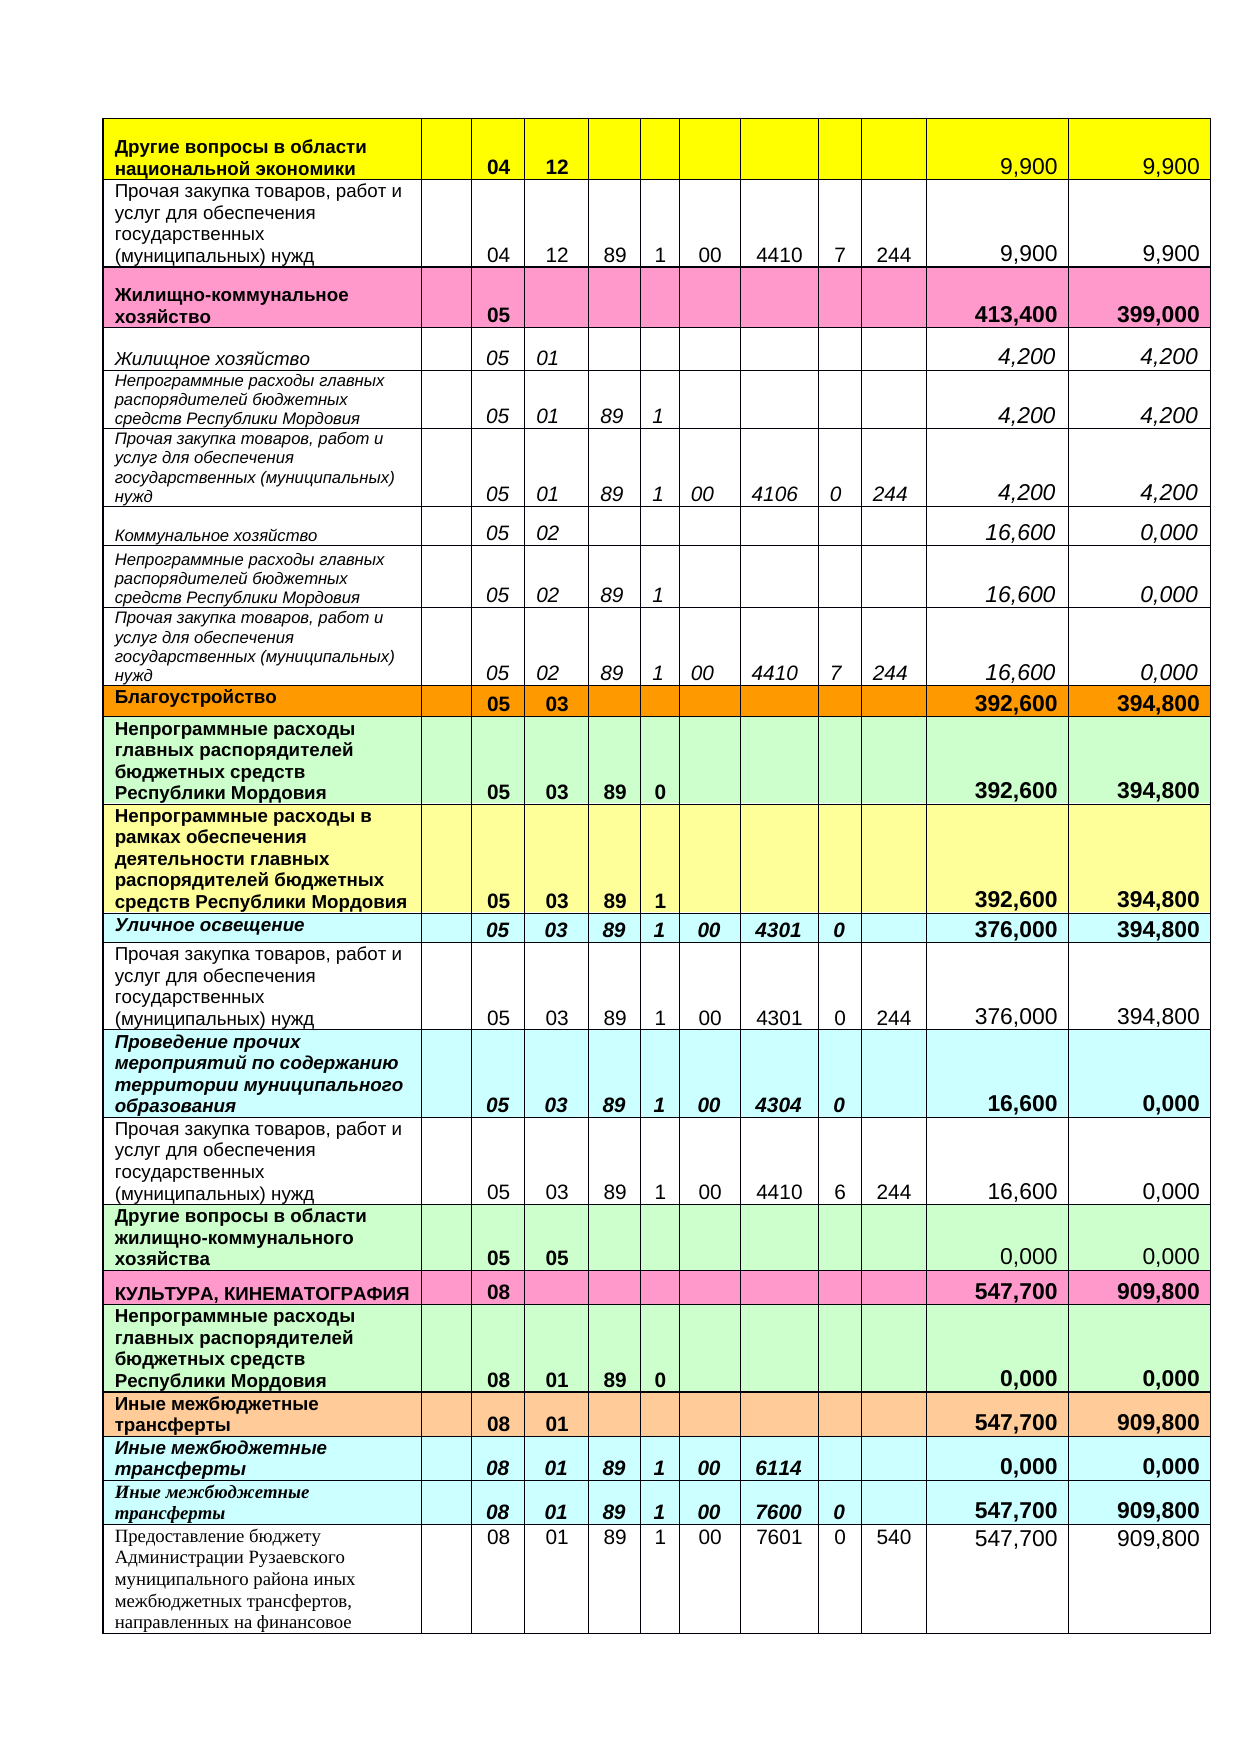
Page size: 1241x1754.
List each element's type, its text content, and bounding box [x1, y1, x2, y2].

table_cell 4,200 [1069, 328, 1210, 369]
table_cell 9,900 [1069, 119, 1210, 179]
table_cell [819, 507, 861, 545]
table_cell 7 [819, 608, 861, 685]
table_cell 4,200 [927, 328, 1068, 369]
table_cell КУЛЬТУРА, КИНЕМАТОГРАФИЯ [104, 1271, 421, 1304]
table_cell 05 [472, 686, 524, 716]
table_cell 909,800 [1069, 1525, 1210, 1633]
table_cell 394,800 [1069, 914, 1210, 942]
table_cell [862, 1481, 926, 1524]
table_cell [862, 328, 926, 369]
table_cell [641, 1271, 679, 1304]
table_cell [862, 1393, 926, 1436]
table_cell [422, 1305, 471, 1391]
table_cell [422, 268, 471, 327]
table_cell 9,900 [1069, 180, 1210, 266]
table_cell 89 [589, 1481, 640, 1524]
table_cell 05 [525, 1205, 588, 1270]
table_cell 547,700 [927, 1481, 1068, 1524]
table_cell [422, 717, 471, 803]
table_cell [862, 686, 926, 716]
table_cell [422, 180, 471, 266]
table_cell [862, 1437, 926, 1480]
table_cell 4301 [741, 943, 818, 1029]
table_cell [741, 268, 818, 327]
table_cell 05 [472, 268, 524, 327]
table_cell 08 [472, 1525, 524, 1633]
table_cell 05 [472, 1205, 524, 1270]
table_cell Непрограммные расходы главных распорядителей бюджетных средств Республики Мордовия [104, 717, 421, 803]
table_cell 03 [525, 805, 588, 912]
table_cell [422, 943, 471, 1029]
table_cell 05 [472, 1118, 524, 1204]
table_cell [589, 119, 640, 179]
table_cell [641, 1205, 679, 1270]
table_cell [589, 1271, 640, 1304]
table_cell [525, 1271, 588, 1304]
table_cell [819, 1437, 861, 1480]
table_cell 00 [680, 429, 740, 506]
table_cell [680, 686, 740, 716]
table_cell 02 [525, 546, 588, 607]
table_cell Прочая закупка товаров, работ и услуг для обеспечения государственных (муниципальных) нужд [104, 429, 421, 506]
table_cell [862, 119, 926, 179]
table_cell [641, 686, 679, 716]
table_cell 1 [641, 371, 679, 428]
table_cell Непрограммные расходы в рамках обеспечения деятельности главных распорядителей бюджетных средств Республики Мордовия [104, 805, 421, 912]
table_cell 1 [641, 546, 679, 607]
table_cell 00 [680, 180, 740, 266]
table_cell Другие вопросы в области жилищно-коммунального хозяйства [104, 1205, 421, 1270]
table_cell 4,200 [1069, 429, 1210, 506]
table_cell [819, 1305, 861, 1391]
table_cell [525, 268, 588, 327]
table_cell 03 [525, 717, 588, 803]
table_cell 0 [819, 943, 861, 1029]
table_cell 244 [862, 429, 926, 506]
table_cell 376,000 [927, 914, 1068, 942]
table_cell [819, 1393, 861, 1436]
table_cell 01 [525, 1305, 588, 1391]
table_cell 7600 [741, 1481, 818, 1524]
table_cell 05 [472, 546, 524, 607]
table_cell 244 [862, 180, 926, 266]
table_cell [680, 805, 740, 912]
table_cell 540 [862, 1525, 926, 1633]
table_cell [819, 805, 861, 912]
table_cell 04 [472, 180, 524, 266]
table_cell 0 [819, 1481, 861, 1524]
table_cell 394,800 [1069, 805, 1210, 912]
table_cell [741, 1205, 818, 1270]
table_cell [422, 1118, 471, 1204]
table_cell 392,600 [927, 805, 1068, 912]
table_cell [422, 507, 471, 545]
table_cell 01 [525, 371, 588, 428]
table_cell 01 [525, 328, 588, 369]
table_cell Иные межбюджетные трансферты [104, 1481, 421, 1524]
table_cell [589, 1205, 640, 1270]
table_cell 0 [641, 717, 679, 803]
table_cell [680, 1393, 740, 1436]
table_cell 0,000 [1069, 608, 1210, 685]
table_cell 1 [641, 1481, 679, 1524]
table_cell 00 [680, 914, 740, 942]
table_cell 12 [525, 119, 588, 179]
table_cell 03 [525, 914, 588, 942]
table_cell 394,800 [1069, 686, 1210, 716]
table_cell 1 [641, 943, 679, 1029]
table_cell 00 [680, 1481, 740, 1524]
table_cell [422, 546, 471, 607]
table_cell [422, 686, 471, 716]
table_cell [641, 1393, 679, 1436]
table_cell 909,800 [1069, 1481, 1210, 1524]
table_cell [422, 119, 471, 179]
table_cell 4410 [741, 180, 818, 266]
table_cell 08 [472, 1305, 524, 1391]
table_cell 399,000 [1069, 268, 1210, 327]
table_cell 00 [680, 1118, 740, 1204]
table_cell [741, 119, 818, 179]
table_cell 9,900 [927, 180, 1068, 266]
table_cell 547,700 [927, 1271, 1068, 1304]
table_cell 89 [589, 1030, 640, 1117]
table_cell [680, 119, 740, 179]
table_cell [741, 1393, 818, 1436]
table_cell 4106 [741, 429, 818, 506]
table_cell 244 [862, 943, 926, 1029]
table_cell 7 [819, 180, 861, 266]
table_cell 05 [472, 717, 524, 803]
table_cell Жилищное хозяйство [104, 328, 421, 369]
table_cell [741, 1305, 818, 1391]
table_cell Коммунальное хозяйство [104, 507, 421, 545]
table_cell Иные межбюджетные трансферты [104, 1393, 421, 1436]
table_cell 1 [641, 608, 679, 685]
table_cell [680, 328, 740, 369]
table_cell 4410 [741, 1118, 818, 1204]
table_cell [862, 371, 926, 428]
table_cell [862, 1271, 926, 1304]
table_cell 1 [641, 1030, 679, 1117]
table_cell 4,200 [927, 429, 1068, 506]
table_cell 547,700 [927, 1393, 1068, 1436]
table_cell 392,600 [927, 686, 1068, 716]
table_cell 0,000 [1069, 546, 1210, 607]
table_cell [862, 1030, 926, 1117]
table_cell 0,000 [1069, 1118, 1210, 1204]
table_cell [422, 371, 471, 428]
table_cell [422, 1030, 471, 1117]
table_cell 0 [819, 914, 861, 942]
table_cell 0,000 [1069, 1437, 1210, 1480]
table_cell [819, 1271, 861, 1304]
table_cell 05 [472, 1030, 524, 1117]
table_cell [589, 686, 640, 716]
table_cell 03 [525, 1030, 588, 1117]
table_cell 05 [472, 371, 524, 428]
table_cell [641, 328, 679, 369]
table_cell [862, 717, 926, 803]
table_cell 16,600 [927, 608, 1068, 685]
table_cell [680, 1305, 740, 1391]
table_cell 1 [641, 805, 679, 912]
table_cell Прочая закупка товаров, работ и услуг для обеспечения государственных (муниципальных) нужд [104, 1118, 421, 1204]
table_cell [862, 268, 926, 327]
table_cell Непрограммные расходы главных распорядителей бюджетных средств Республики Мордовия [104, 1305, 421, 1391]
table_cell 0 [819, 429, 861, 506]
table_cell [680, 1205, 740, 1270]
table_cell 4,200 [927, 371, 1068, 428]
table_cell 16,600 [927, 1030, 1068, 1117]
table_cell Прочая закупка товаров, работ и услуг для обеспечения государственных (муниципальных) нужд [104, 608, 421, 685]
table_cell 4410 [741, 608, 818, 685]
table_cell Предоставление бюджету Администрации Рузаевского муниципального района иных межбюджетных трансфертов, направленных на финансовое [104, 1525, 421, 1633]
table_cell 01 [525, 429, 588, 506]
table_cell 00 [680, 1437, 740, 1480]
table_cell 89 [589, 1118, 640, 1204]
table_cell [741, 546, 818, 607]
table_cell [819, 1205, 861, 1270]
table_cell [862, 1305, 926, 1391]
table_cell 413,400 [927, 268, 1068, 327]
table_cell [819, 546, 861, 607]
table_cell 00 [680, 1525, 740, 1633]
table_cell 394,800 [1069, 943, 1210, 1029]
table_cell [680, 1271, 740, 1304]
table_cell 89 [589, 429, 640, 506]
table_cell [862, 914, 926, 942]
table_cell [422, 1205, 471, 1270]
table_cell [862, 507, 926, 545]
table_cell Уличное освещение [104, 914, 421, 942]
table_cell [589, 507, 640, 545]
table_cell 16,600 [927, 1118, 1068, 1204]
table_cell [741, 686, 818, 716]
table_cell 1 [641, 1525, 679, 1633]
table_cell [862, 1205, 926, 1270]
table_cell 01 [525, 1525, 588, 1633]
table_cell 03 [525, 943, 588, 1029]
table_cell 03 [525, 1118, 588, 1204]
table_cell 7601 [741, 1525, 818, 1633]
table_cell Прочая закупка товаров, работ и услуг для обеспечения государственных (муниципальных) нужд [104, 943, 421, 1029]
table_cell [741, 717, 818, 803]
table_cell Другие вопросы в области национальной экономики [104, 119, 421, 179]
table_cell [422, 1271, 471, 1304]
table_cell 00 [680, 608, 740, 685]
table_cell 01 [525, 1481, 588, 1524]
table_cell 89 [589, 546, 640, 607]
table_cell 9,900 [927, 119, 1068, 179]
table_cell [741, 805, 818, 912]
table_cell 244 [862, 608, 926, 685]
table_cell 89 [589, 1525, 640, 1633]
table_cell 89 [589, 1305, 640, 1391]
table_cell [422, 805, 471, 912]
table_cell 05 [472, 914, 524, 942]
table_cell 05 [472, 805, 524, 912]
table_cell Прочая закупка товаров, работ и услуг для обеспечения государственных (муниципальных) нужд [104, 180, 421, 266]
table_cell 547,700 [927, 1525, 1068, 1633]
table_cell 392,600 [927, 717, 1068, 803]
table_cell 1 [641, 1437, 679, 1480]
table_cell 6 [819, 1118, 861, 1204]
table_cell 0 [819, 1030, 861, 1117]
table_cell 4304 [741, 1030, 818, 1117]
table_cell 05 [472, 328, 524, 369]
table_cell 89 [589, 943, 640, 1029]
table_cell [819, 119, 861, 179]
table_cell [680, 717, 740, 803]
table_cell 89 [589, 717, 640, 803]
table_cell 05 [472, 507, 524, 545]
table_cell [862, 546, 926, 607]
table_cell 1 [641, 180, 679, 266]
table_cell 89 [589, 805, 640, 912]
table_cell [422, 608, 471, 685]
table_cell Жилищно-коммунальное хозяйство [104, 268, 421, 327]
table_cell [422, 1481, 471, 1524]
table_cell [741, 371, 818, 428]
table_cell [819, 371, 861, 428]
table_cell 08 [472, 1393, 524, 1436]
table_cell 0,000 [927, 1305, 1068, 1391]
table_cell 0,000 [1069, 1030, 1210, 1117]
table_cell Непрограммные расходы главных распорядителей бюджетных средств Республики Мордовия [104, 371, 421, 428]
table_cell 01 [525, 1393, 588, 1436]
table_cell 0,000 [1069, 507, 1210, 545]
table_cell [680, 268, 740, 327]
table_cell [589, 268, 640, 327]
table_cell 02 [525, 608, 588, 685]
table_cell [641, 119, 679, 179]
table_cell 05 [472, 608, 524, 685]
table_cell [741, 507, 818, 545]
table_cell 394,800 [1069, 717, 1210, 803]
table_cell 02 [525, 507, 588, 545]
table_cell 376,000 [927, 943, 1068, 1029]
table_cell 1 [641, 429, 679, 506]
table_cell [741, 1271, 818, 1304]
table_cell [680, 371, 740, 428]
table_cell 03 [525, 686, 588, 716]
table_cell [422, 1393, 471, 1436]
table_cell [862, 805, 926, 912]
table_cell [819, 717, 861, 803]
table_cell [422, 1525, 471, 1633]
table_cell 0,000 [927, 1437, 1068, 1480]
table_cell 244 [862, 1118, 926, 1204]
table_cell [641, 507, 679, 545]
table_cell 16,600 [927, 507, 1068, 545]
table_cell 05 [472, 943, 524, 1029]
table_cell [819, 686, 861, 716]
table_cell 6114 [741, 1437, 818, 1480]
table_cell [680, 546, 740, 607]
table_cell 4301 [741, 914, 818, 942]
table_cell [819, 328, 861, 369]
table_cell 08 [472, 1437, 524, 1480]
table_cell 89 [589, 914, 640, 942]
table_cell 89 [589, 371, 640, 428]
table_cell 05 [472, 429, 524, 506]
table_cell 1 [641, 914, 679, 942]
table_cell [589, 328, 640, 369]
table_cell 12 [525, 180, 588, 266]
table_cell [741, 328, 818, 369]
table_cell [422, 914, 471, 942]
table_cell 0,000 [1069, 1305, 1210, 1391]
table_cell 0,000 [927, 1205, 1068, 1270]
table_cell 08 [472, 1271, 524, 1304]
table_cell 00 [680, 1030, 740, 1117]
table_cell Непрограммные расходы главных распорядителей бюджетных средств Республики Мордовия [104, 546, 421, 607]
table_cell 0 [819, 1525, 861, 1633]
table_cell 1 [641, 1118, 679, 1204]
table_cell 89 [589, 180, 640, 266]
table_cell 00 [680, 943, 740, 1029]
table_cell 08 [472, 1481, 524, 1524]
table_cell Проведение прочих мероприятий по содержанию территории муниципального образования [104, 1030, 421, 1117]
table_cell [422, 1437, 471, 1480]
table_cell [422, 429, 471, 506]
table_cell [422, 328, 471, 369]
table_cell Благоустройство [104, 686, 421, 716]
table_cell 0,000 [1069, 1205, 1210, 1270]
table_cell [641, 268, 679, 327]
table_cell 89 [589, 1437, 640, 1480]
table_cell 909,800 [1069, 1393, 1210, 1436]
table_cell 89 [589, 608, 640, 685]
table_cell 04 [472, 119, 524, 179]
table_cell [819, 268, 861, 327]
table_cell Иные межбюджетные трансферты [104, 1437, 421, 1480]
table_cell [589, 1393, 640, 1436]
table_cell 01 [525, 1437, 588, 1480]
table_cell 0 [641, 1305, 679, 1391]
table_cell 909,800 [1069, 1271, 1210, 1304]
table_cell [680, 507, 740, 545]
table_cell 16,600 [927, 546, 1068, 607]
table_cell 4,200 [1069, 371, 1210, 428]
